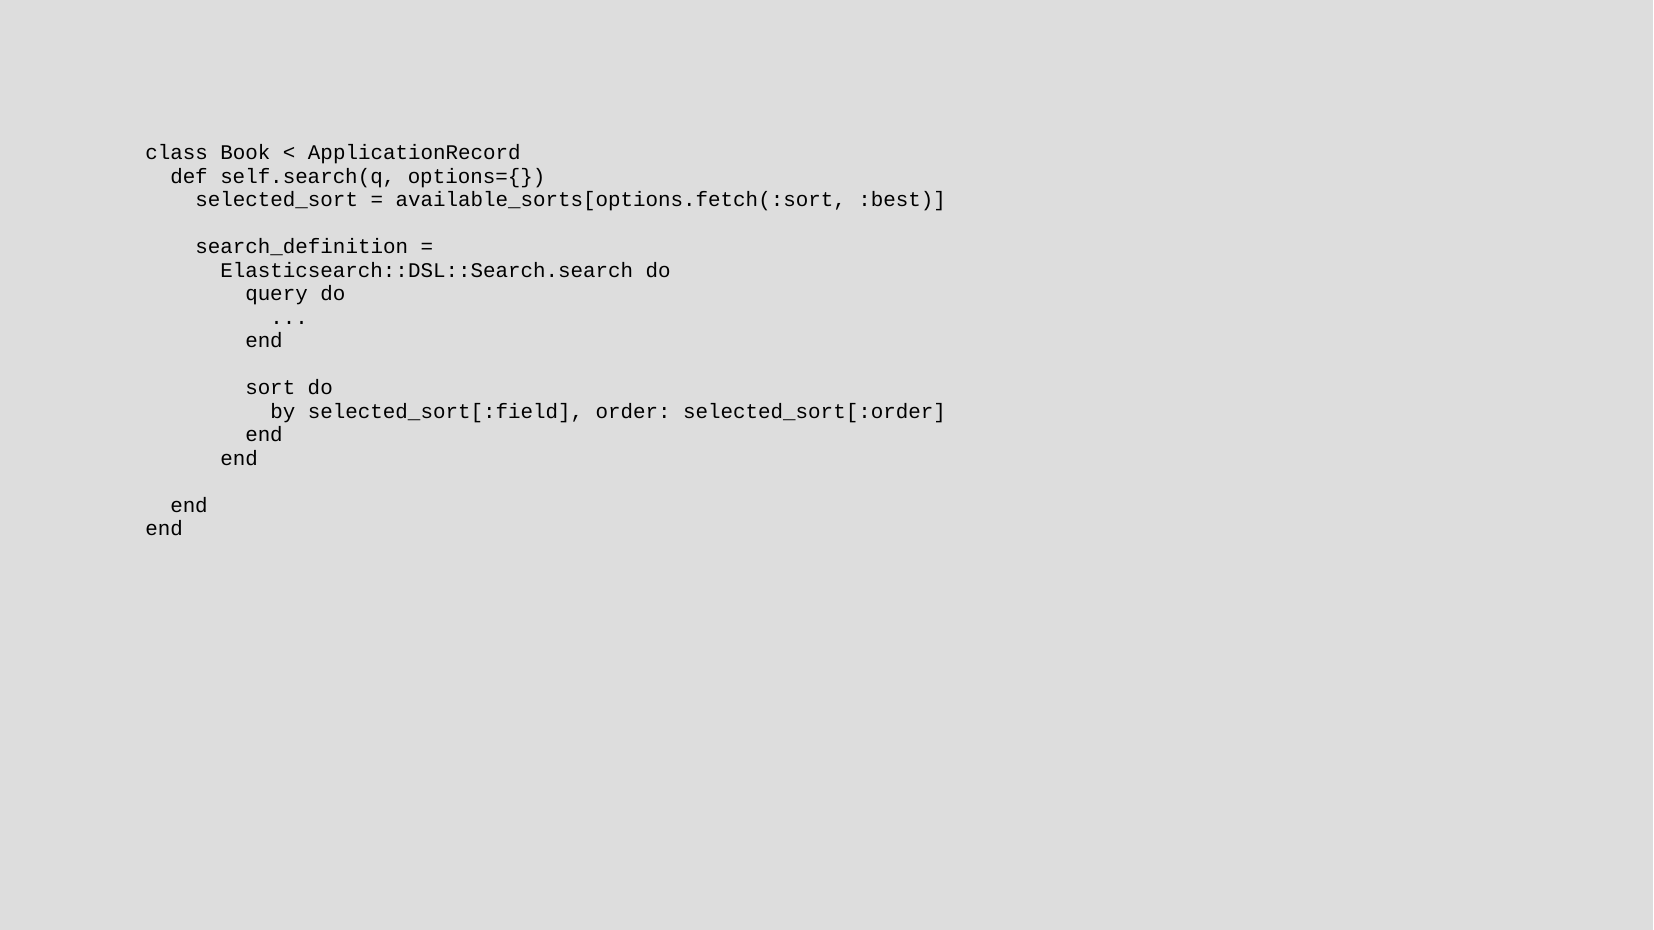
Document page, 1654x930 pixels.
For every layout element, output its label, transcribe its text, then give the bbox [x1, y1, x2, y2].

text_box class Book < ApplicationRecord def self.search(q, options={}) selected_sort = available_sorts[options.fetch(:sort, :best)] search_definition = Elasticsearch::DSL::Search.search do query do ... end sort do by selected_sort[:field], order: selected_sort[:order] end end end end [130, 134, 1486, 841]
